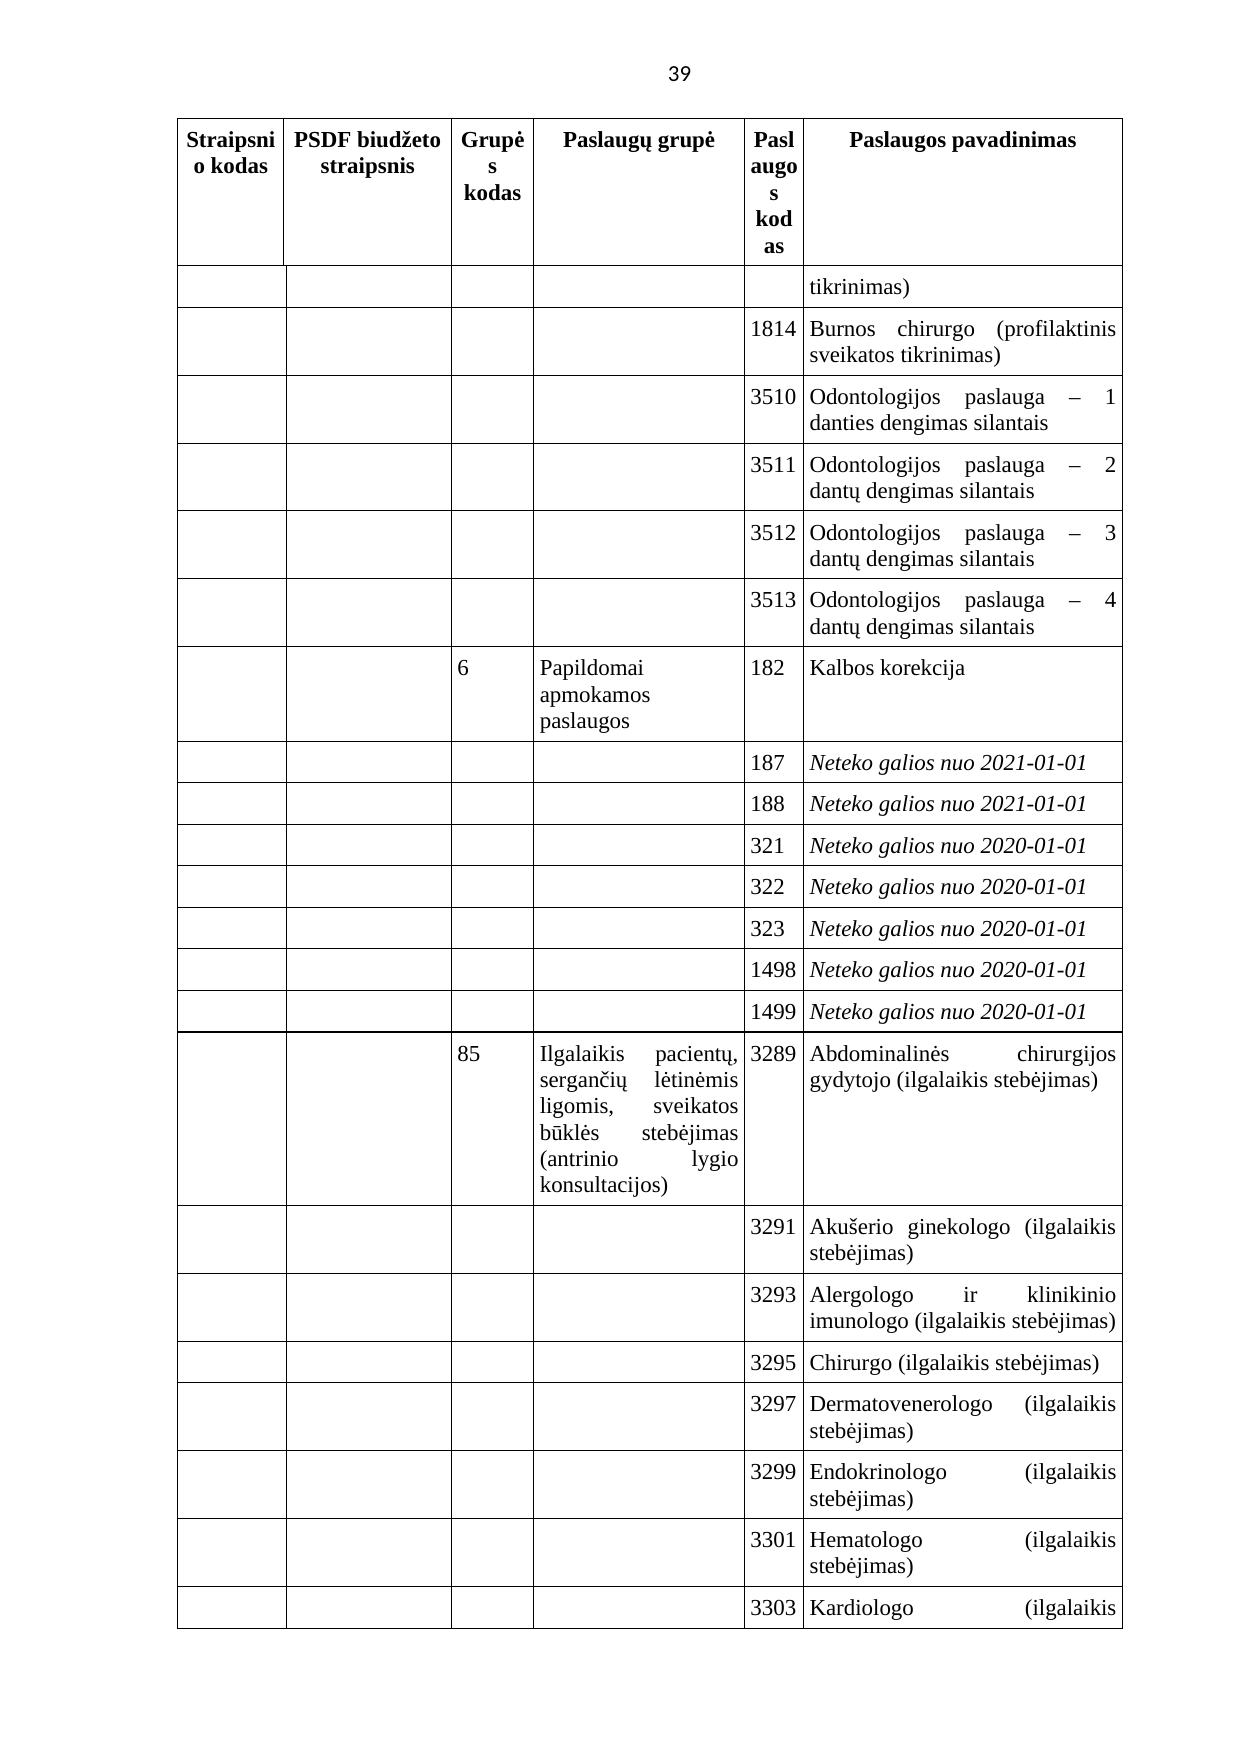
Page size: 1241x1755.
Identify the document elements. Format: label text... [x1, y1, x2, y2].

table_cell [452, 308, 533, 374]
table_cell [287, 1274, 451, 1341]
table_cell 182 [745, 647, 803, 741]
table_cell [178, 266, 286, 307]
table_cell [534, 949, 744, 990]
table_cell 3299 [745, 1451, 803, 1518]
table_cell [287, 1587, 451, 1627]
table_cell 3512 [745, 511, 803, 578]
table_cell 3301 [745, 1519, 803, 1586]
table_cell [452, 1519, 533, 1586]
table_cell Hematologo (ilgalaikis stebėjimas) [804, 1519, 1122, 1586]
table_cell 3510 [745, 376, 803, 442]
table_cell 1498 [745, 949, 803, 990]
table_cell [534, 991, 744, 1031]
table_cell [178, 742, 286, 782]
table_cell [534, 866, 744, 907]
table_cell [287, 308, 451, 374]
table_cell Abdominalinės chirurgijos gydytojo (ilgalaikis stebėjimas) [804, 1033, 1122, 1205]
table_cell [178, 1206, 286, 1273]
table_cell [534, 266, 744, 307]
table_cell [287, 647, 451, 741]
table_cell [534, 825, 744, 865]
table_cell [534, 1206, 744, 1273]
table_cell [178, 949, 286, 990]
table_cell [178, 444, 286, 510]
table_header Grupės kodas [452, 119, 533, 265]
table_header Straipsnio kodas [178, 119, 283, 265]
table_cell 1814 [745, 308, 803, 374]
table_cell 3289 [745, 1033, 803, 1205]
table_cell Odontologijos paslauga – 2 dantų dengimas silantais [804, 444, 1122, 510]
table_cell [178, 1519, 286, 1586]
table_cell [452, 825, 533, 865]
table_cell Neteko galios nuo 2021-01-01 [804, 783, 1122, 824]
table_cell 85 [452, 1033, 533, 1205]
table_cell [452, 376, 533, 442]
table_cell [287, 1206, 451, 1273]
table_cell 187 [745, 742, 803, 782]
table_cell [452, 1587, 533, 1627]
table_cell 1499 [745, 991, 803, 1031]
table_cell [178, 1587, 286, 1627]
table_cell [534, 783, 744, 824]
table_cell [534, 511, 744, 578]
table_header PSDF biudžeto straipsnis [284, 119, 451, 265]
table_cell 3295 [745, 1342, 803, 1382]
table_cell [287, 511, 451, 578]
table_cell [287, 1519, 451, 1586]
table_cell [534, 1519, 744, 1586]
table_cell Odontologijos paslauga – 1 danties dengimas silantais [804, 376, 1122, 442]
table_cell [452, 444, 533, 510]
table_cell [178, 308, 286, 374]
table_cell [178, 783, 286, 824]
table_cell [452, 991, 533, 1031]
table_cell 188 [745, 783, 803, 824]
table_cell [534, 908, 744, 948]
table_cell 3297 [745, 1383, 803, 1450]
table_cell 3303 [745, 1587, 803, 1627]
table_cell [452, 742, 533, 782]
table_cell Kardiologo (ilgalaikis [804, 1587, 1122, 1627]
table_cell Neteko galios nuo 2020-01-01 [804, 991, 1122, 1031]
table_cell 3293 [745, 1274, 803, 1341]
table_cell [534, 1274, 744, 1341]
table_cell [178, 908, 286, 948]
table_cell [287, 1033, 451, 1205]
table_header Paslaugų grupė [534, 119, 744, 265]
table_cell [287, 1451, 451, 1518]
table_cell Neteko galios nuo 2020-01-01 [804, 825, 1122, 865]
table_cell Papildomai apmokamos paslaugos [534, 647, 744, 741]
table_cell Neteko galios nuo 2020-01-01 [804, 908, 1122, 948]
table_cell [534, 308, 744, 374]
table_cell [178, 647, 286, 741]
table_cell Endokrinologo (ilgalaikis stebėjimas) [804, 1451, 1122, 1518]
table_cell [178, 376, 286, 442]
table_cell 323 [745, 908, 803, 948]
table_cell Odontologijos paslauga – 3 dantų dengimas silantais [804, 511, 1122, 578]
table_cell [452, 511, 533, 578]
table_cell [452, 949, 533, 990]
table_cell [534, 1451, 744, 1518]
table_cell [534, 742, 744, 782]
table_cell 3513 [745, 579, 803, 646]
table_cell [452, 1342, 533, 1382]
table_cell Burnos chirurgo (profilaktinis sveikatos tikrinimas) [804, 308, 1122, 374]
table_cell Ilgalaikis pacientų, sergančių lėtinėmis ligomis, sveikatos būklės stebėjimas (antrinio lygio konsultacijos) [534, 1033, 744, 1205]
table_cell [287, 866, 451, 907]
table_cell [178, 579, 286, 646]
table_header Paslaugos pavadinimas [804, 119, 1122, 265]
table_cell Akušerio ginekologo (ilgalaikis stebėjimas) [804, 1206, 1122, 1273]
table_cell [178, 1383, 286, 1450]
table_cell Chirurgo (ilgalaikis stebėjimas) [804, 1342, 1122, 1382]
table_cell [287, 444, 451, 510]
table_cell [534, 444, 744, 510]
table_cell [178, 866, 286, 907]
table_cell [534, 1383, 744, 1450]
table_cell Dermatovenerologo (ilgalaikis stebėjimas) [804, 1383, 1122, 1450]
table_cell [287, 1342, 451, 1382]
table_cell [452, 866, 533, 907]
table_cell [287, 949, 451, 990]
table_cell [287, 1383, 451, 1450]
table_cell Neteko galios nuo 2020-01-01 [804, 949, 1122, 990]
table_cell [452, 579, 533, 646]
table_cell [178, 825, 286, 865]
table_cell [287, 908, 451, 948]
table_cell tikrinimas) [804, 266, 1122, 307]
table_cell [178, 1033, 286, 1205]
table_cell [287, 991, 451, 1031]
table_cell 321 [745, 825, 803, 865]
table_cell [287, 783, 451, 824]
table_cell [178, 1274, 286, 1341]
table_cell [287, 742, 451, 782]
table_cell [452, 1274, 533, 1341]
table_cell [287, 266, 451, 307]
table_cell [452, 1383, 533, 1450]
table_cell [452, 783, 533, 824]
table_cell [452, 908, 533, 948]
table_cell [178, 511, 286, 578]
table_cell [452, 1206, 533, 1273]
table_cell [287, 579, 451, 646]
table_cell 322 [745, 866, 803, 907]
table_cell [287, 825, 451, 865]
table_cell Kalbos korekcija [804, 647, 1122, 741]
table_cell [287, 376, 451, 442]
table_cell Alergologo ir klinikinio imunologo (ilgalaikis stebėjimas) [804, 1274, 1122, 1341]
table_cell [534, 579, 744, 646]
table_cell [178, 1451, 286, 1518]
table_cell [452, 1451, 533, 1518]
table_cell Odontologijos paslauga – 4 dantų dengimas silantais [804, 579, 1122, 646]
table_cell [745, 266, 803, 307]
table_cell 6 [452, 647, 533, 741]
table_cell [534, 376, 744, 442]
table_cell [452, 266, 533, 307]
table_cell Neteko galios nuo 2021-01-01 [804, 742, 1122, 782]
table_cell [534, 1587, 744, 1627]
table_cell [534, 1342, 744, 1382]
table_cell Neteko galios nuo 2020-01-01 [804, 866, 1122, 907]
table_cell [178, 991, 286, 1031]
table_cell 3291 [745, 1206, 803, 1273]
table_cell [178, 1342, 286, 1382]
table_header Paslaugos kodas [745, 119, 803, 265]
table_cell 3511 [745, 444, 803, 510]
